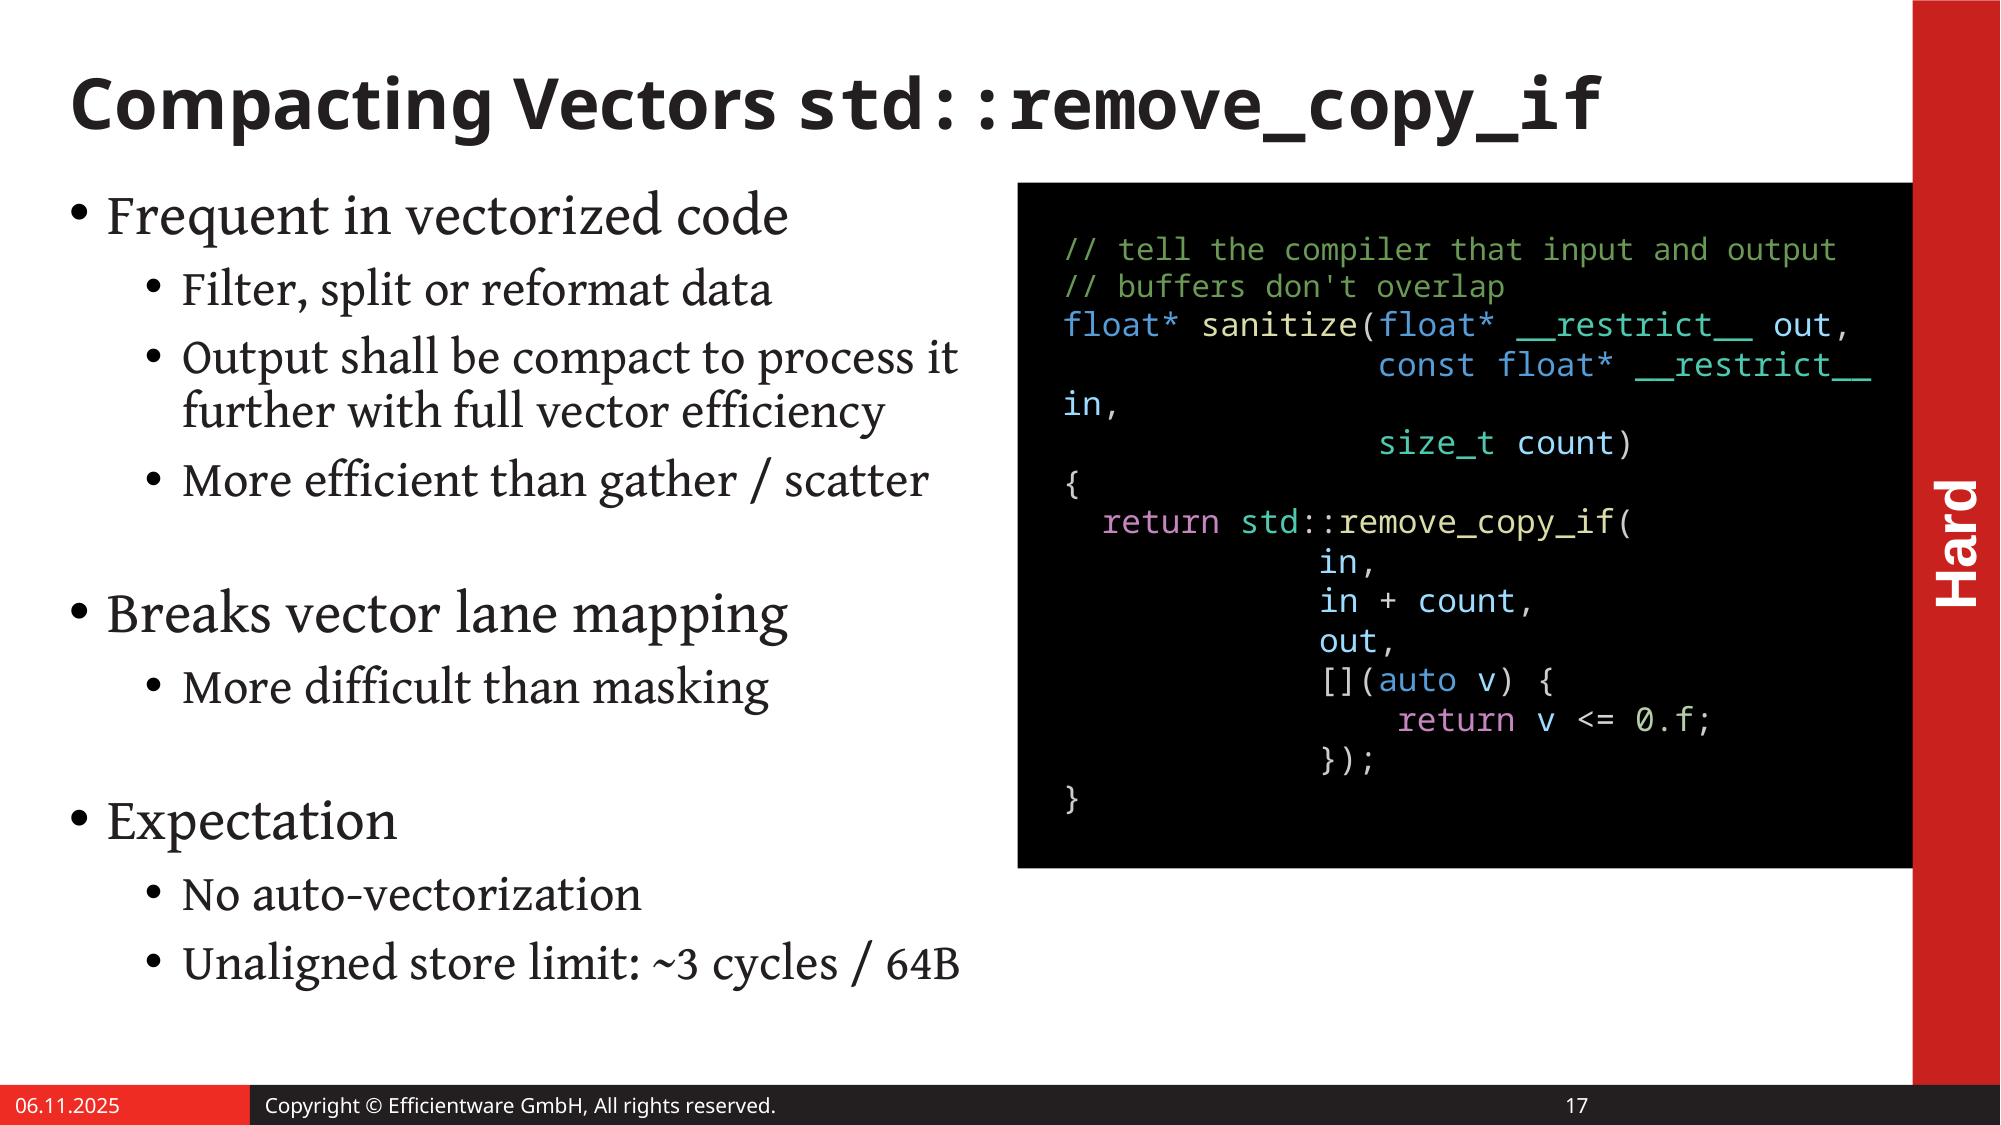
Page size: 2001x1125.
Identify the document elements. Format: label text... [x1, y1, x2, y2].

text_box Hard [1912, 0, 2000, 1084]
title Compacting Vectors std::remove_copy_if [55, 52, 1945, 156]
slide_number [1550, 1084, 2000, 1125]
list // tell the compiler that input and output // buffers don't overlap float* sanitize(float* __restrict__ out, const float* __restrict__ in, size_t count) { return std::remove_copy_if( in, in + count, out, [](auto v) { return v <= 0.f; }); } [1017, 182, 1912, 869]
slide_number 06.11.2025 [0, 1084, 249, 1125]
list Frequent in vectorized code Filter, split or reformat data Output shall be compact to process it further with full vector efficiency More efficient than gather / scatter Breaks vector lane mapping More difficult than masking Expectation No auto-vectorization Unaligned store limit: ~3 cycles / 64B [55, 176, 983, 1063]
footer Copyright © Efficientware GmbH, All rights reserved. [249, 1084, 1550, 1125]
